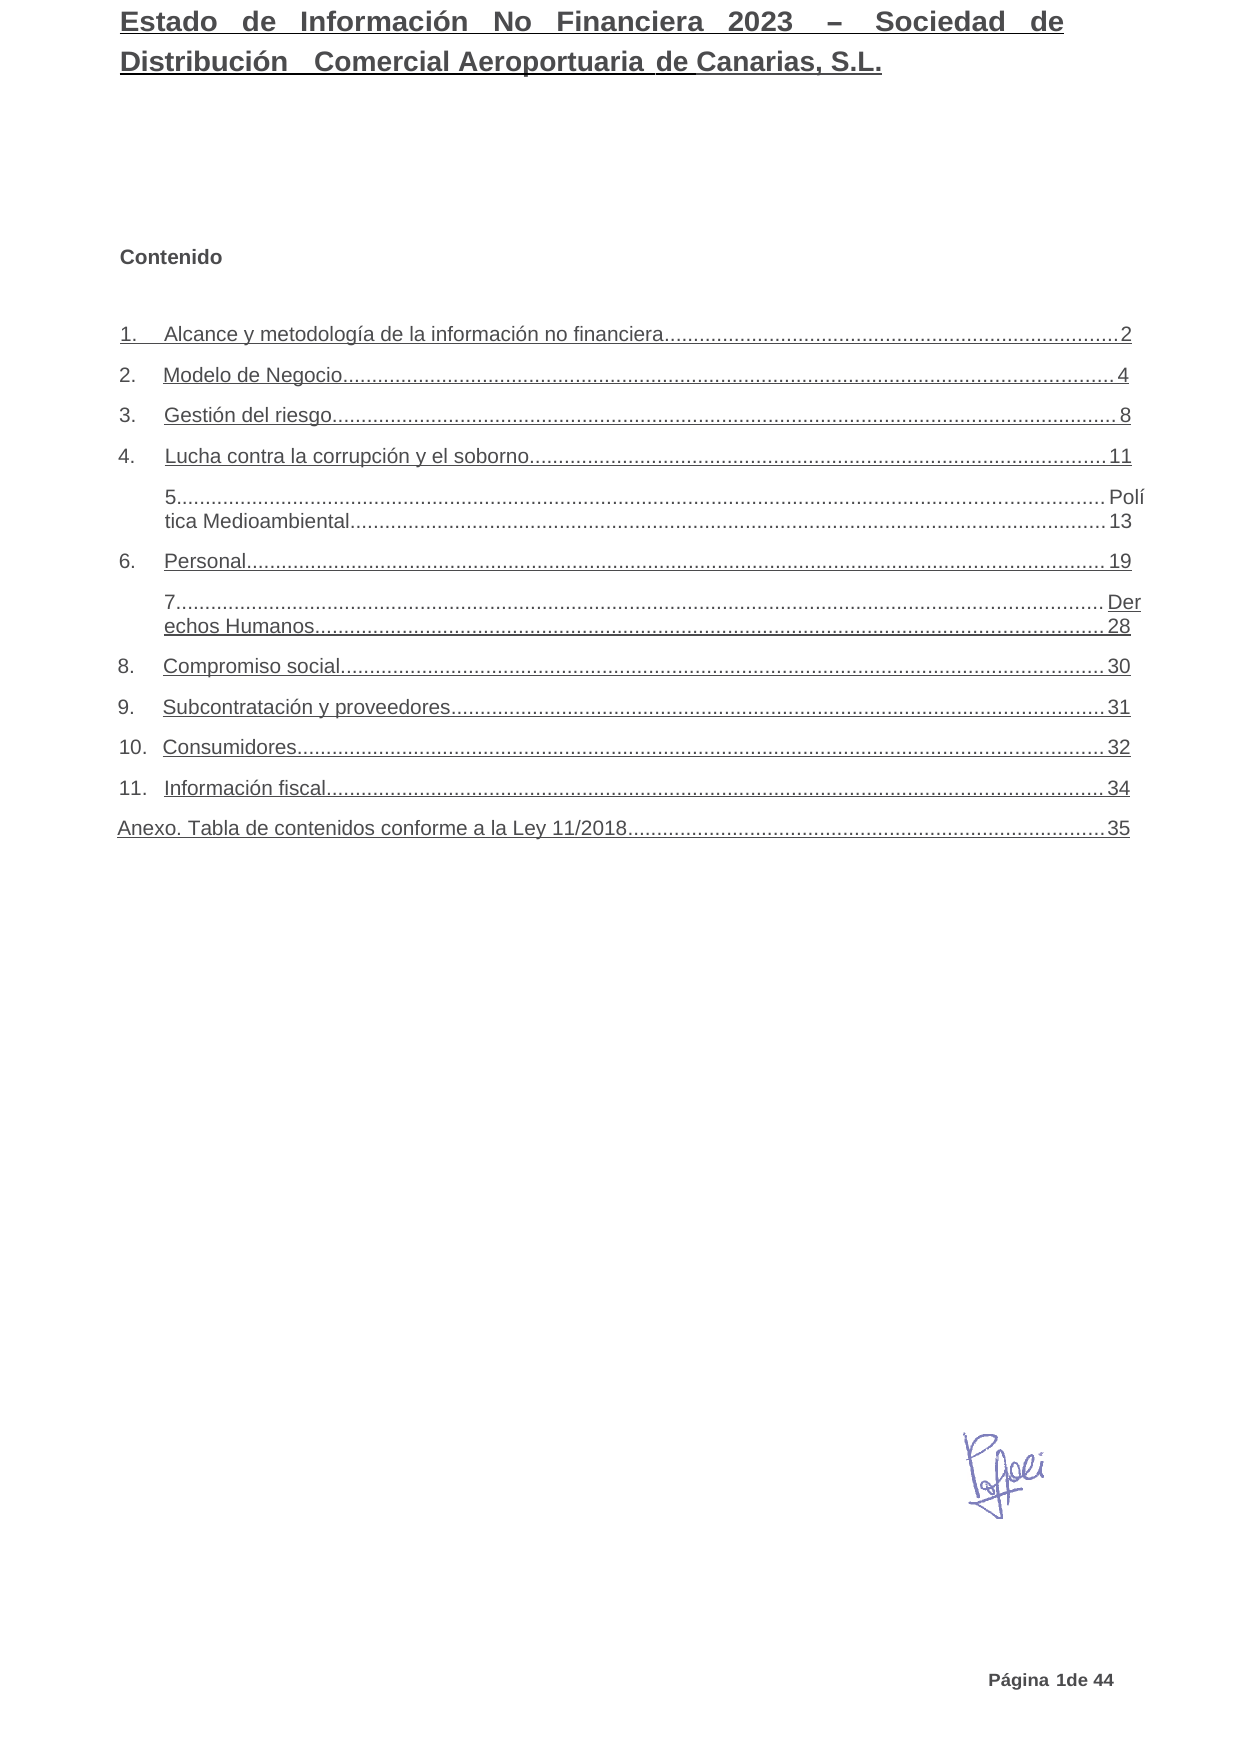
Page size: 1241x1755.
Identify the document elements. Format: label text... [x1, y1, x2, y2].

list Personal 19 [118, 549, 1147, 573]
list Política Medioambiental 13 [164, 484, 1147, 532]
list Modelo de Negocio 4 [119, 362, 1147, 386]
list Compromiso social 30 [117, 654, 1147, 678]
list Derechos Humanos 28 [164, 589, 1147, 637]
text Anexo. Tabla de contenidos conforme a la Ley 11/2018 35 [117, 816, 1147, 840]
list Subcontratación y proveedores 31 [117, 694, 1147, 718]
list Información fiscal 34 [118, 775, 1147, 799]
subtitle Contenido [119, 244, 1147, 268]
list Lucha contra la corrupción y el soborno 11 [118, 444, 1147, 468]
subtitle Estado de Información No Financiera 2023 - Sociedad de [119, 5, 1064, 33]
list Consumidores 32 [118, 734, 1147, 758]
text 1. Alcance y metodología de la información no financiera 2 [120, 322, 1147, 346]
subtitle Distribución Comercial Aeroportuaria de Canarias, S.L. [119, 34, 1064, 78]
list Gestión del riesgo 8 [119, 403, 1147, 427]
